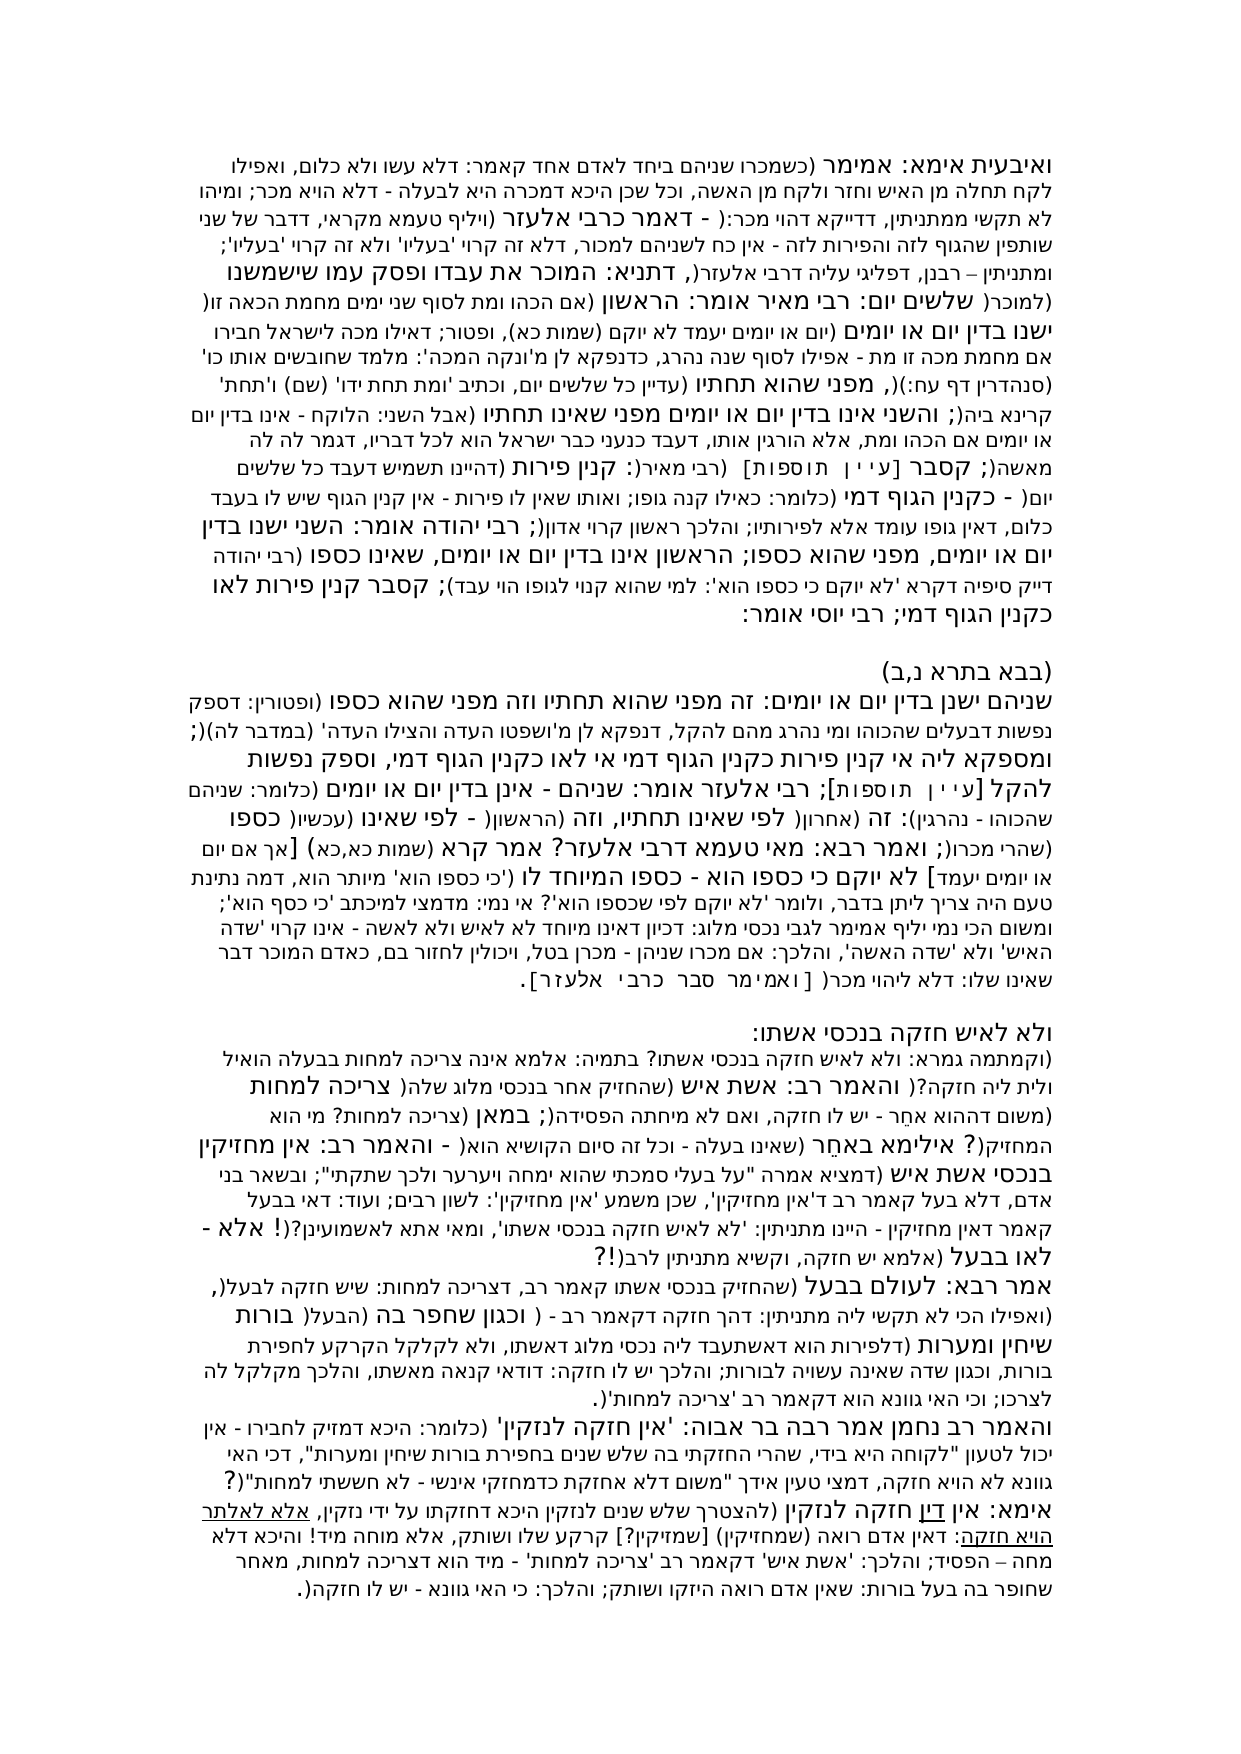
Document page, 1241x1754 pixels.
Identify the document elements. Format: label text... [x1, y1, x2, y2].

text אמר רבא: לעולם בבעל (שהחזיק בנכסי אשתו קאמר רב, דצריכה למחות: שיש חזקה לבעל(, (ואפילו הכי לא תקשי ליה מתניתין: דהך חזקה דקאמר רב - ( וכגון שחפר בה (הבעל( בורות שיחין ומערות (דלפירות הוא דאשתעבד ליה נכסי מלוג דאשתו, ולא לקלקל הקרקע לחפירת בורות, וכגון שדה שאינה עשויה לבורות; והלכך יש לו חזקה: דודאי קנאה מאשתו, והלכך מקלקל לה לצרכו; וכי האי גוונא הוא דקאמר רב 'צריכה למחות'(. [187, 1271, 1053, 1412]
text ולא לאיש חזקה בנכסי אשתו: [187, 1018, 1053, 1047]
text (בבא בתרא נ,ב) [187, 657, 1053, 686]
text (וקמתמה גמרא: ולא לאיש חזקה בנכסי אשתו? בתמיה: אלמא אינה צריכה למחות בבעלה הואיל ולית ליה חזקה?( והאמר רב: אשת איש (שהחזיק אחר בנכסי מלוג שלה( צריכה למחות (משום דההוא אחֵר - יש לו חזקה, ואם לא מיחתה הפסידה(; במאן (צריכה למחות? מי הוא המחזיק(? אילימא באחֵר (שאינו בעלה - וכל זה סיום הקושיא הוא( - והאמר רב: אין מחזיקין בנכסי אשת איש (דמציא אמרה "על בעלי סמכתי שהוא ימחה ויערער ולכך שתקתי"; ובשאר בני אדם, דלא בעל קאמר רב ד'אין מחזיקין', שכן משמע 'אין מחזיקין': לשון רבים; ועוד: דאי בבעל קאמר דאין מחזיקין - היינו מתניתין: 'לא לאיש חזקה בנכסי אשתו', ומאי אתא לאשמועינן?(! אלא - לאו בבעל (אלמא יש חזקה, וקשיא מתניתין לרב(!? [187, 1047, 1053, 1271]
text ואיבעית אימא: אמימר (כשמכרו שניהם ביחד לאדם אחד קאמר: דלא עשו ולא כלום, ואפילו לקח תחלה מן האיש וחזר ולקח מן האשה, וכל שכן היכא דמכרה היא לבעלה - דלא הויא מכר; ומיהו לא תקשי ממתניתין, דדייקא דהוי מכר:( - דאמר כרבי אלעזר (ויליף טעמא מקראי, דדבר של שני שותפין שהגוף לזה והפירות לזה - אין כח לשניהם למכור, דלא זה קרוי 'בעליו' ולא זה קרוי 'בעליו'; ומתניתין – רבנן, דפליגי עליה דרבי אלעזר(, דתניא: המוכר את עבדו ופסק עמו שישמשנו (למוכר( שלשים יום: רבי מאיר אומר: הראשון (אם הכהו ומת לסוף שני ימים מחמת הכאה זו( ישנו בדין יום או יומים (יום או יומים יעמד לא יוקם (שמות כא), ופטור; דאילו מכה לישראל חבירו אם מחמת מכה זו מת - אפילו לסוף שנה נהרג, כדנפקא לן מ'ונקה המכה': מלמד שחובשים אותו כו' (סנהדרין דף עח:)(, מפני שהוא תחתיו (עדיין כל שלשים יום, וכתיב 'ומת תחת ידו' (שם) ו'תחת' קרינא ביה(; והשני אינו בדין יום או יומים מפני שאינו תחתיו (אבל השני: הלוקח - אינו בדין יום או יומים אם הכהו ומת, אלא הורגין אותו, דעבד כנעני כבר ישראל הוא לכל דבריו, דגמר לה לה מאשה(; קסבר [עיין תוספות] (רבי מאיר(: קנין פירות (דהיינו תשמיש דעבד כל שלשים יום( - כקנין הגוף דמי (כלומר: כאילו קנה גופו; ואותו שאין לו פירות - אין קנין הגוף שיש לו בעבד כלום, דאין גופו עומד אלא לפירותיו; והלכך ראשון קרוי אדון(; רבי יהודה אומר: השני ישנו בדין יום או יומים, מפני שהוא כספו; הראשון אינו בדין יום או יומים, שאינו כספו (רבי יהודה דייק סיפיה דקרא 'לא יוקם כי כספו הוא': למי שהוא קנוי לגופו הוי עבד); קסבר קנין פירות לאו כקנין הגוף דמי; רבי יוסי אומר: [187, 150, 1053, 628]
text אימא: אין דין חזקה לנזקין (להצטרך שלש שנים לנזקין היכא דחזקתו על ידי נזקין, אלא לאלתר הויא חזקה: דאין אדם רואה (שמחזיקין) [שמזיקין?] קרקע שלו ושותק, אלא מוחה מיד! והיכא דלא מחה – הפסיד; והלכך: 'אשת איש' דקאמר רב 'צריכה למחות' - מיד הוא דצריכה למחות, מאחר שחופר בה בעל בורות: שאין אדם רואה היזקו ושותק; והלכך: כי האי גוונא - יש לו חזקה(. [187, 1495, 1053, 1602]
text והאמר רב נחמן אמר רבה בר אבוה: 'אין חזקה לנזקין' (כלומר: היכא דמזיק לחבירו - אין יכול לטעון "לקוחה היא בידי, שהרי החזקתי בה שלש שנים בחפירת בורות שיחין ומערות", דכי האי גוונא לא הויא חזקה, דמצי טעין אידך "משום דלא אחזקת כדמחזקי אינשי - לא חששתי למחות"(? [187, 1412, 1053, 1495]
text שניהם ישנן בדין יום או יומים: זה מפני שהוא תחתיו וזה מפני שהוא כספו (ופטורין: דספק נפשות דבעלים שהכוהו ומי נהרג מהם להקל, דנפקא לן מ'ושפטו העדה והצילו העדה' (במדבר לה)(; ומספקא ליה אי קנין פירות כקנין הגוף דמי אי לאו כקנין הגוף דמי, וספק נפשות להקל [עיין תוספות]; רבי אלעזר אומר: שניהם - אינן בדין יום או יומים (כלומר: שניהם שהכוהו - נהרגין): זה (אחרון( לפי שאינו תחתיו, וזה (הראשון( - לפי שאינו (עכשיו( כספו (שהרי מכרו(; ואמר רבא: מאי טעמא דרבי אלעזר? אמר קרא (שמות כא,כא) [אך אם יום או יומים יעמד] לא יוקם כי כספו הוא - כספו המיוחד לו ('כי כספו הוא' מיותר הוא, דמה נתינת טעם היה צריך ליתן בדבר, ולומר 'לא יוקם לפי שכספו הוא'? אי נמי: מדמצי למיכתב 'כי כסף הוא'; ומשום הכי נמי יליף אמימר לגבי נכסי מלוג: דכיון דאינו מיוחד לא לאיש ולא לאשה - אינו קרוי 'שדה האיש' ולא 'שדה האשה', והלכך: אם מכרו שניהן - מכרן בטל, ויכולין לחזור בם, כאדם המוכר דבר שאינו שלו: דלא ליהוי מכר( [ואמימר סבר כרבי אלעזר]. [187, 686, 1053, 994]
